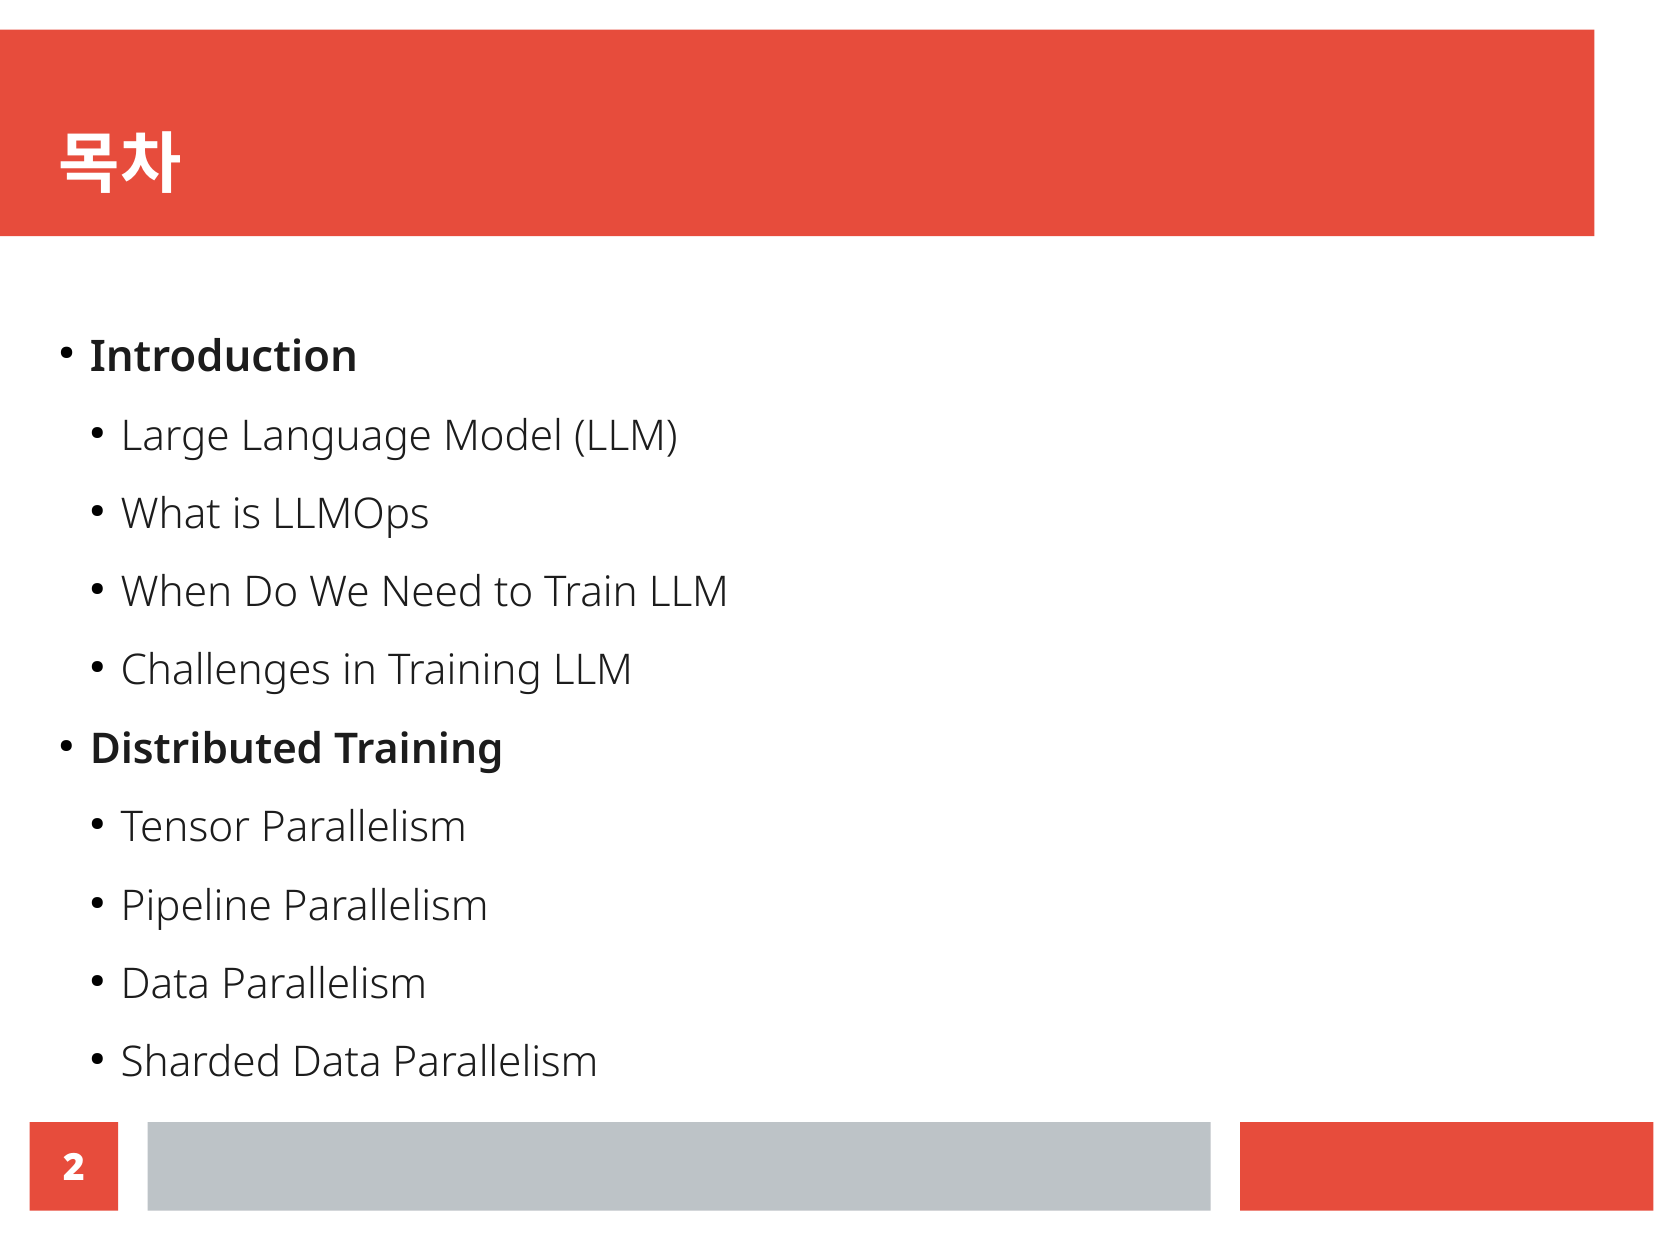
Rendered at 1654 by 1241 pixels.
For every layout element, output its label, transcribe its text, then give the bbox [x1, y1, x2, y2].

title 목차 [59, 59, 1595, 207]
list Introduction Large Language Model (LLM) What is LLMOps When Do We Need to Train LLM Challenges in Training LLM Distributed Training Tensor Parallelism Pipeline Parallelism Data Parallelism Sharded Data Parallelism [59, 324, 1565, 1093]
